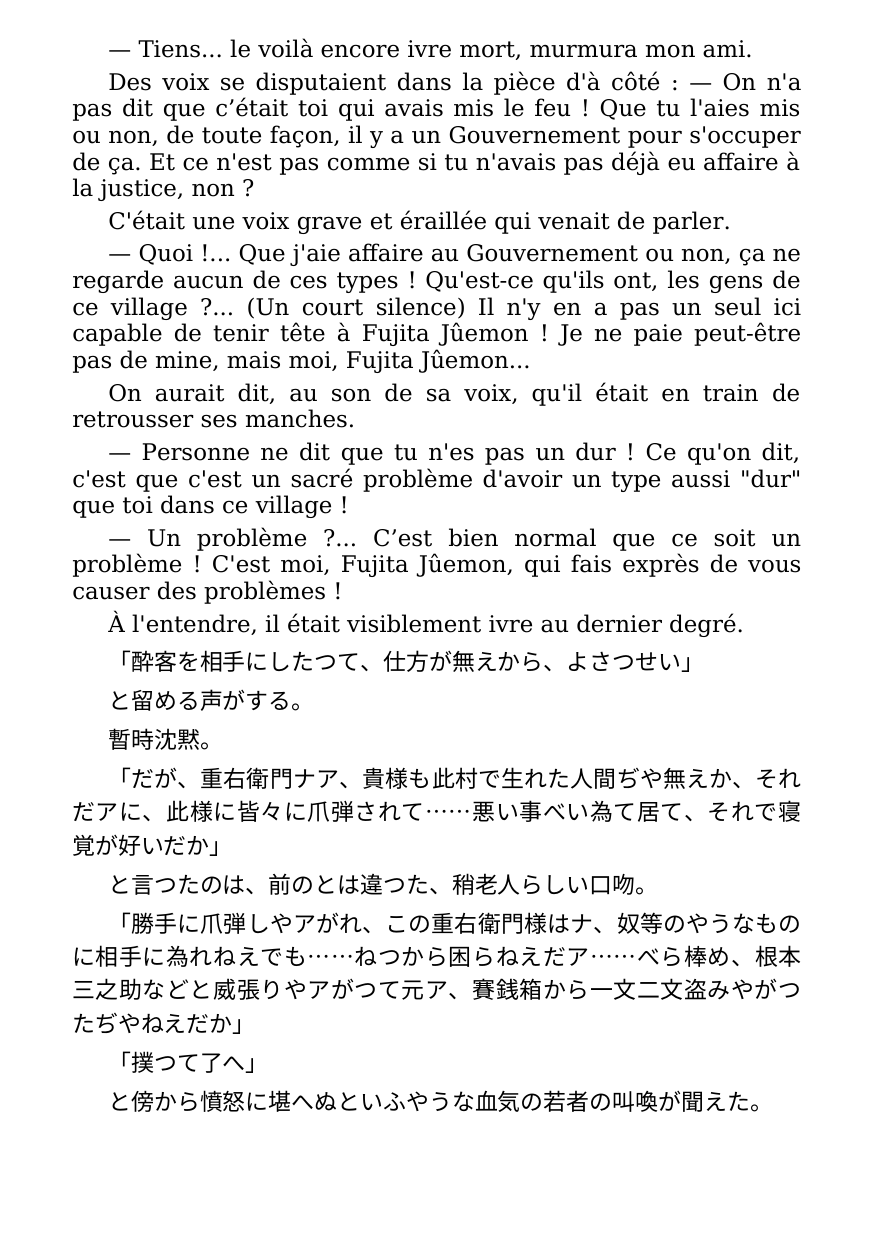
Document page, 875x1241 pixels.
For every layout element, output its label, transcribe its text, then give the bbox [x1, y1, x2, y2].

text On aurait dit, au son de sa voix, qu'il était en train de retrousser ses manches. [72, 380, 802, 433]
text 「勝手に爪弾しやアがれ、この重右衛門様はナ、奴等のやうなものに相手に為れねえでも……ねつから困らねえだア……べら棒め、根本三之助などと威張りやアがつて元ア、賽銭箱から一文二文盗みやがつたぢやねえだか」 [72, 906, 802, 1039]
text 「撲つて了へ」 [72, 1045, 802, 1078]
text À l'entendre, il était visiblement ivre au dernier degré. [72, 611, 802, 638]
text C'était une voix grave et éraillée qui venait de parler. [72, 208, 802, 234]
text — Personne ne dit que tu n'es pas un dur ! Ce qu'on dit, c'est que c'est un sacré problème d'avoir un type aussi "dur" que toi dans ce village ! [72, 439, 802, 519]
text と留める声がする。 [72, 683, 802, 716]
text Des voix se disputaient dans la pièce d'à côté : — On n'a pas dit que c’était toi qui avais mis le feu ! Que tu l'aies mis ou non, de toute façon, il y a un Gouvernement pour s'occuper de ça. Et ce n'est pas comme si tu n'avais pas déjà eu affaire à la justice, non ? [72, 69, 802, 202]
text と言つたのは、前のとは違つた、稍老人らしい口吻。 [72, 867, 802, 900]
text 「だが、重右衛門ナア、貴様も此村で生れた人間ぢや無えか、それだアに、此様に皆々に爪弾されて……悪い事べい為て居て、それで寝覚が好いだか」 [72, 761, 802, 861]
text と傍から憤怒に堪へぬといふやうな血気の若者の叫喚が聞えた。 [72, 1084, 802, 1117]
text — Quoi !... Que j'aie affaire au Gouvernement ou non, ça ne regarde aucun de ces types ! Qu'est-ce qu'ils ont, les gens de ce village ?... (Un court silence) Il n'y en a pas un seul ici capable de tenir tête à Fujita Jûemon ! Je ne paie peut-être pas de mine, mais moi, Fujita Jûemon... [72, 241, 802, 374]
text 暫時沈黙。 [72, 722, 802, 755]
text 「酔客を相手にしたつて、仕方が無えから、よさつせい」 [72, 643, 802, 677]
text — Un problème ?... C’est bien normal que ce soit un problème ! C'est moi, Fujita Jûemon, qui fais exprès de vous causer des problèmes ! [72, 525, 802, 605]
text — Tiens... le voilà encore ivre mort, murmura mon ami. [72, 36, 802, 63]
